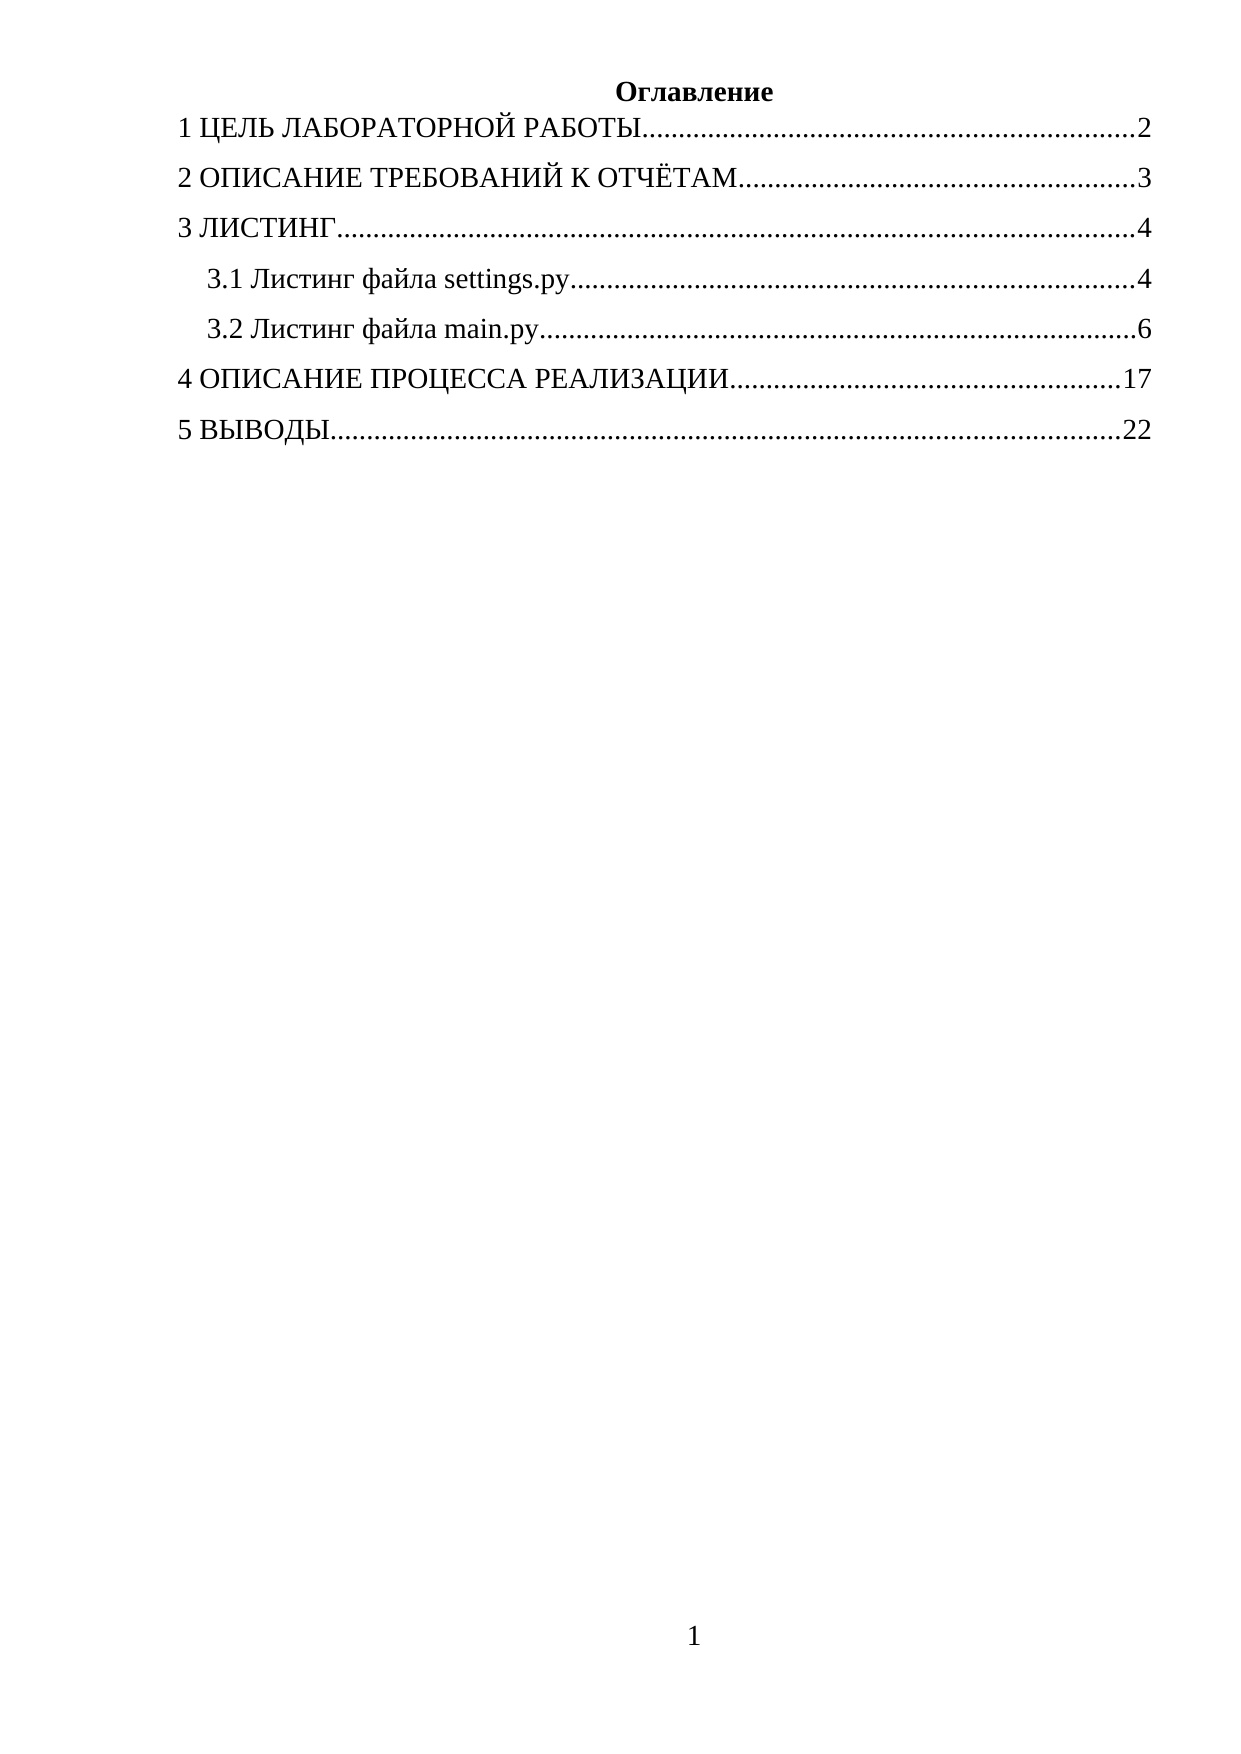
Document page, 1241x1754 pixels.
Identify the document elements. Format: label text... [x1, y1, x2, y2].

text 3.2 Лиcтинг файла main.py 6 [207, 311, 1152, 345]
text 4 ОПИСАНИЕ ПРОЦЕССА РЕАЛИЗАЦИИ 17 [177, 361, 1152, 395]
subtitle Оглавление [177, 74, 1152, 107]
text 3 ЛИСТИНГ 4 [177, 211, 1152, 244]
text 5 ВЫВОДЫ 22 [177, 412, 1152, 445]
text 1 ЦЕЛЬ ЛАБОРАТОРНОЙ РАБОТЫ 2 [177, 110, 1152, 143]
text 2 ОПИСАНИЕ ТРЕБОВАНИЙ К ОТЧЁТАМ 3 [177, 160, 1152, 194]
text 3.1 Листинг файла settings.py 4 [207, 261, 1152, 294]
